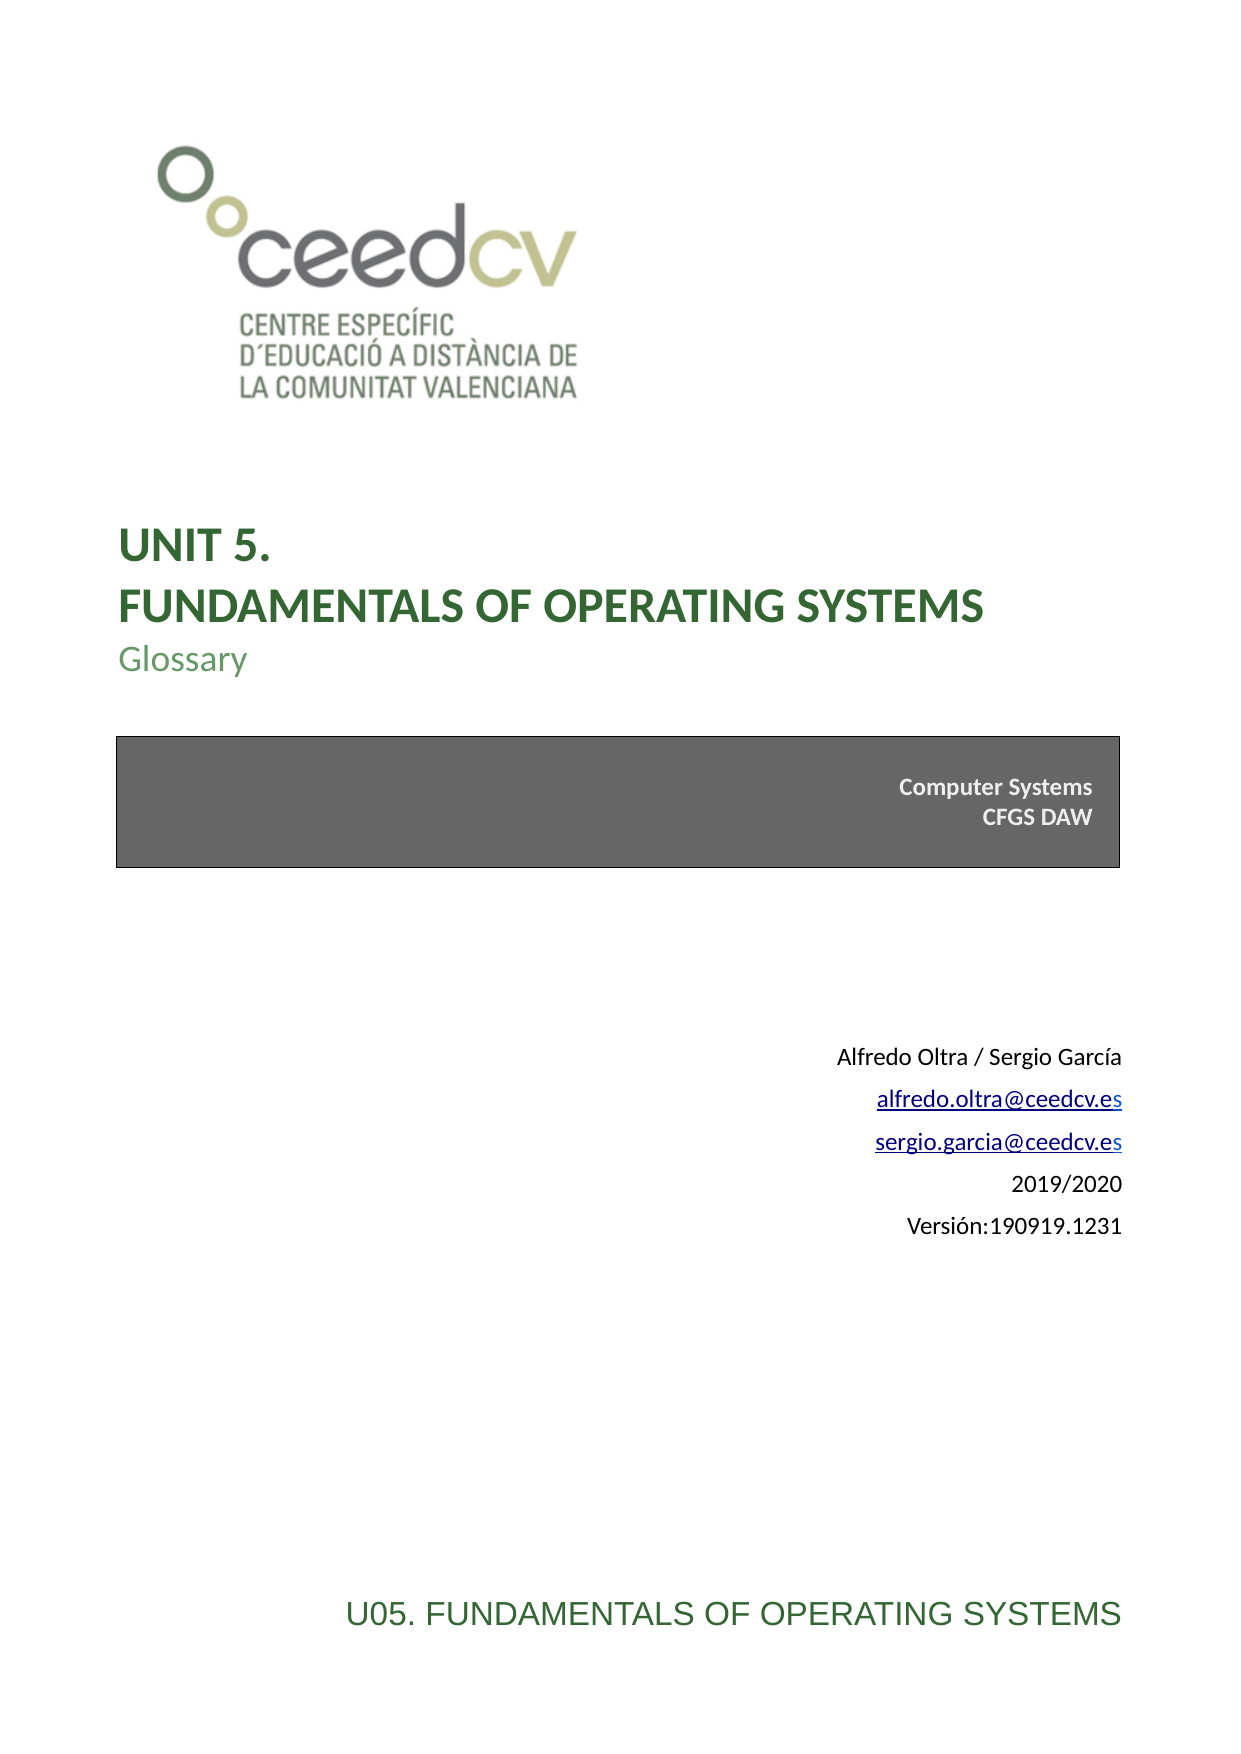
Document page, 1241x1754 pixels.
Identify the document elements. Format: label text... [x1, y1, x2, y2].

text alfredo.oltra@ceedcv.es [231, 1083, 1122, 1114]
text CFGS DAW [119, 801, 1092, 832]
text UNIT 5. [118, 513, 1122, 574]
text Computer Systems [119, 771, 1092, 801]
picture [118, 118, 681, 427]
text Alfredo Oltra / Sergio García [231, 1041, 1122, 1071]
text sergio.garcia@ceedcv.es [231, 1126, 1122, 1156]
text Glossary [118, 635, 1122, 681]
text Versión:190919.1231 [118, 1211, 1122, 1241]
text U05. Fundamentals of operating systems [118, 1594, 1122, 1632]
text 2019/2020 [118, 1168, 1122, 1199]
text FUNDAMENTALS OF OPERATING SYSTEMS [118, 574, 1122, 635]
